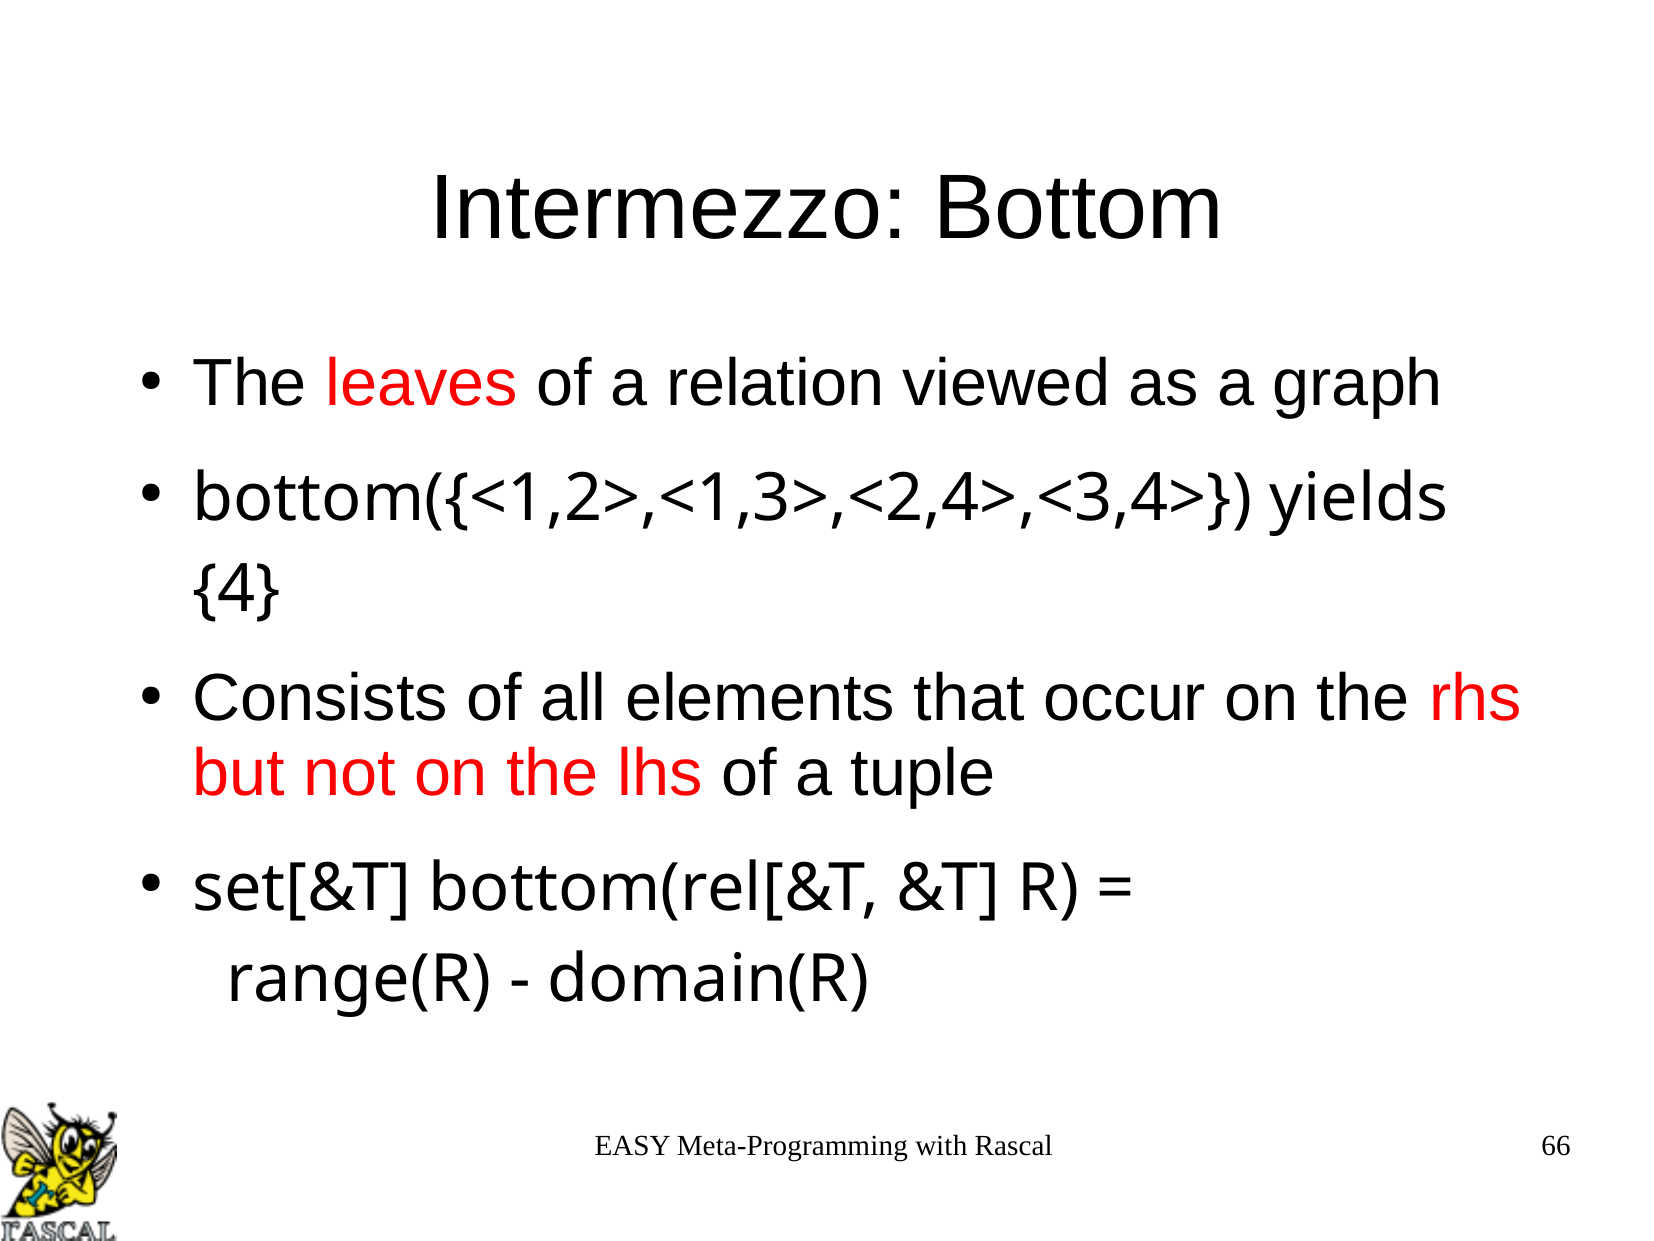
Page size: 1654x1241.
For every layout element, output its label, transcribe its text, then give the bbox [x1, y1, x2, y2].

picture [0, 1102, 117, 1241]
list The leaves of a relation viewed as a graph bottom({<1,2>,<1,3>,<2,4>,<3,4>}) yields {4} Consists of all elements that occur on the rhs but not on the lhs of a tuple set[&T] bottom(rel[&T, &T] R) = range(R) - domain(R) [121, 344, 1534, 1127]
title Intermezzo: Bottom [121, 102, 1534, 311]
